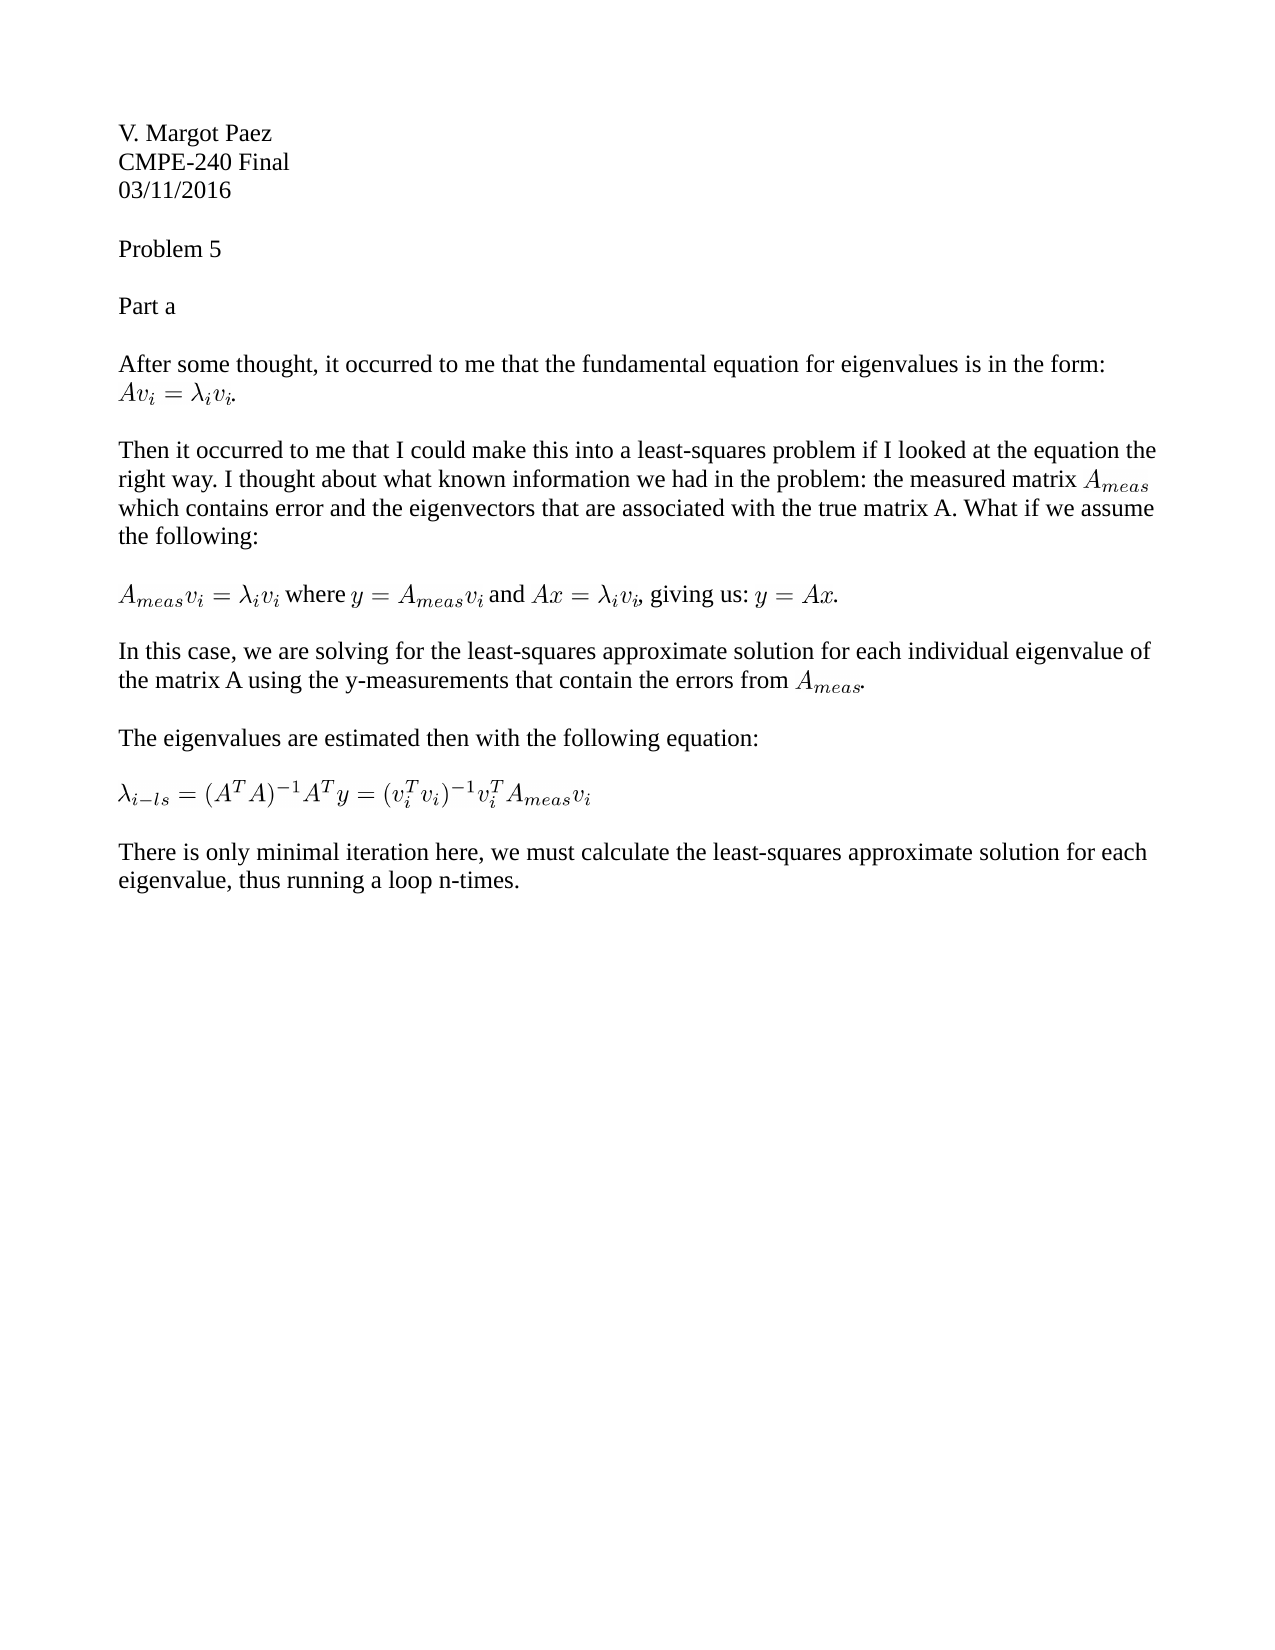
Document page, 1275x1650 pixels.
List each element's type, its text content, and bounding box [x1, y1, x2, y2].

text Part a [118, 291, 1157, 320]
picture [1083, 469, 1148, 492]
picture [118, 382, 231, 405]
text Then it occurred to me that I could make this into a least-squares problem if I looked at the equation the right way. I thought about what known information we had in the problem: the measured matrix which contains error and the eigenvectors that are associated with the true matrix A. What if we assume the following: [118, 435, 1157, 550]
text Problem 5 [118, 234, 1157, 263]
picture [118, 584, 279, 607]
text There is only minimal iteration here, we must calculate the least-squares approximate solution for each eigenvalue, thus running a loop n-times. [118, 837, 1157, 894]
picture [531, 584, 638, 607]
picture [795, 670, 860, 693]
text The eigenvalues are estimated then with the following equation: [118, 723, 1157, 751]
text where and , giving us: . [118, 579, 1157, 608]
picture [755, 584, 833, 608]
text After some thought, it occurred to me that the fundamental equation for eigenvalues is in the form: . [118, 349, 1157, 406]
picture [118, 780, 590, 808]
text In this case, we are solving for the least-squares approximate solution for each individual eigenvalue of the matrix A using the y-measurements that contain the errors from . [118, 636, 1157, 694]
picture [351, 584, 483, 608]
